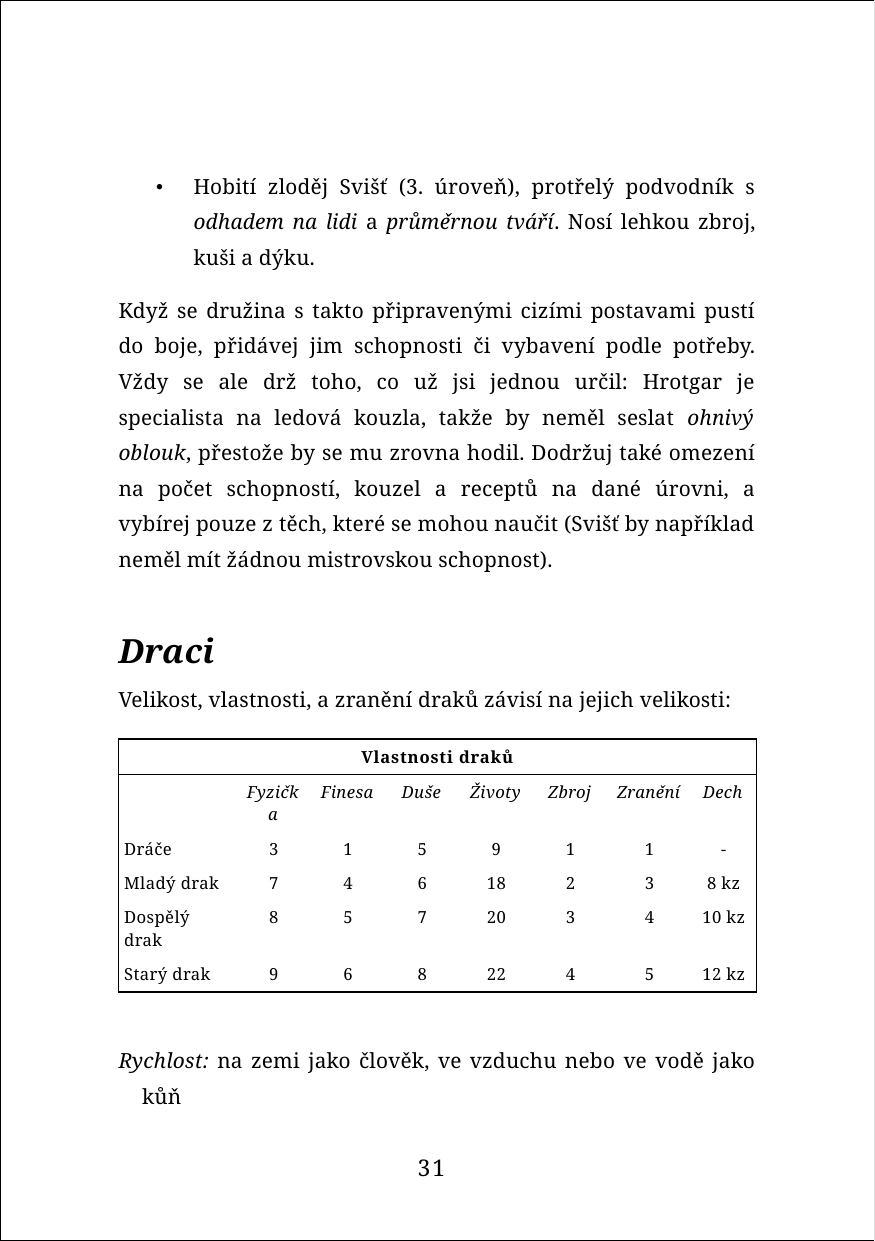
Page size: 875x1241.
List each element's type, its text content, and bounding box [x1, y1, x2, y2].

list Hobití zloděj Svišť (3. úroveň), protřelý podvodník s odhadem na lidi a průměrnou tváří. Nosí lehkou zbroj, kuši a dýku. [156, 172, 756, 271]
table_cell Dráče [119, 831, 236, 866]
text Rychlost: na zemi jako člověk, ve vzduchu nebo ve vodě jako kůň [118, 1046, 756, 1110]
table_cell Životy [459, 775, 533, 831]
table_cell 18 [459, 866, 533, 900]
table_cell 1 [533, 831, 607, 866]
table_cell 10 kz [691, 900, 756, 957]
table_cell 4 [311, 866, 385, 900]
table_cell 20 [459, 900, 533, 957]
table_cell - [691, 831, 756, 866]
table_cell 1 [311, 831, 385, 866]
table_cell Zbroj [533, 775, 607, 831]
table_cell 4 [533, 957, 607, 991]
text Velikost, vlastnosti, a zranění draků závisí na jejich velikosti: [118, 685, 756, 713]
table_cell 5 [311, 900, 385, 957]
table_cell Fyzička [236, 775, 311, 831]
table_cell 7 [236, 866, 311, 900]
subtitle Draci [118, 627, 756, 673]
table_cell 3 [236, 831, 311, 866]
table_cell 8 kz [691, 866, 756, 900]
table_cell 9 [459, 831, 533, 866]
table_cell 6 [385, 866, 459, 900]
table_cell 4 [607, 900, 691, 957]
table_cell 3 [533, 900, 607, 957]
text Když se družina s takto připravenými cizími postavami pustí do boje, přidávej jim schopnosti či vybavení podle potřeby. Vždy se ale drž toho, co už jsi jednou určil: Hrotgar je specialista na ledová kouzla, takže by neměl seslat ohnivý oblouk, přestože by se mu zrovna hodil. Dodržuj také omezení na počet schopností, kouzel a receptů na dané úrovni, a vybírej pouze z těch, které se mohou naučit (Svišť by například neměl mít žádnou mistrovskou schopnost). [118, 296, 756, 573]
table_cell 12 kz [691, 957, 756, 991]
table_cell Starý drak [119, 957, 236, 991]
table_cell 7 [385, 900, 459, 957]
table_cell [119, 775, 236, 831]
table_cell 5 [607, 957, 691, 991]
table_cell 2 [533, 866, 607, 900]
table_cell 1 [607, 831, 691, 866]
table_cell 6 [311, 957, 385, 991]
table_cell Duše [385, 775, 459, 831]
table_cell 3 [607, 866, 691, 900]
table_cell 9 [236, 957, 311, 991]
table_header Vlastnosti draků [119, 740, 756, 774]
table_cell Finesa [311, 775, 385, 831]
table_cell Mladý drak [119, 866, 236, 900]
table_cell 22 [459, 957, 533, 991]
table_cell Zranění [607, 775, 691, 831]
table_cell Dech [691, 775, 756, 831]
table_cell Dospělý drak [119, 900, 236, 957]
table_cell 8 [385, 957, 459, 991]
table_cell 5 [385, 831, 459, 866]
table_cell 8 [236, 900, 311, 957]
